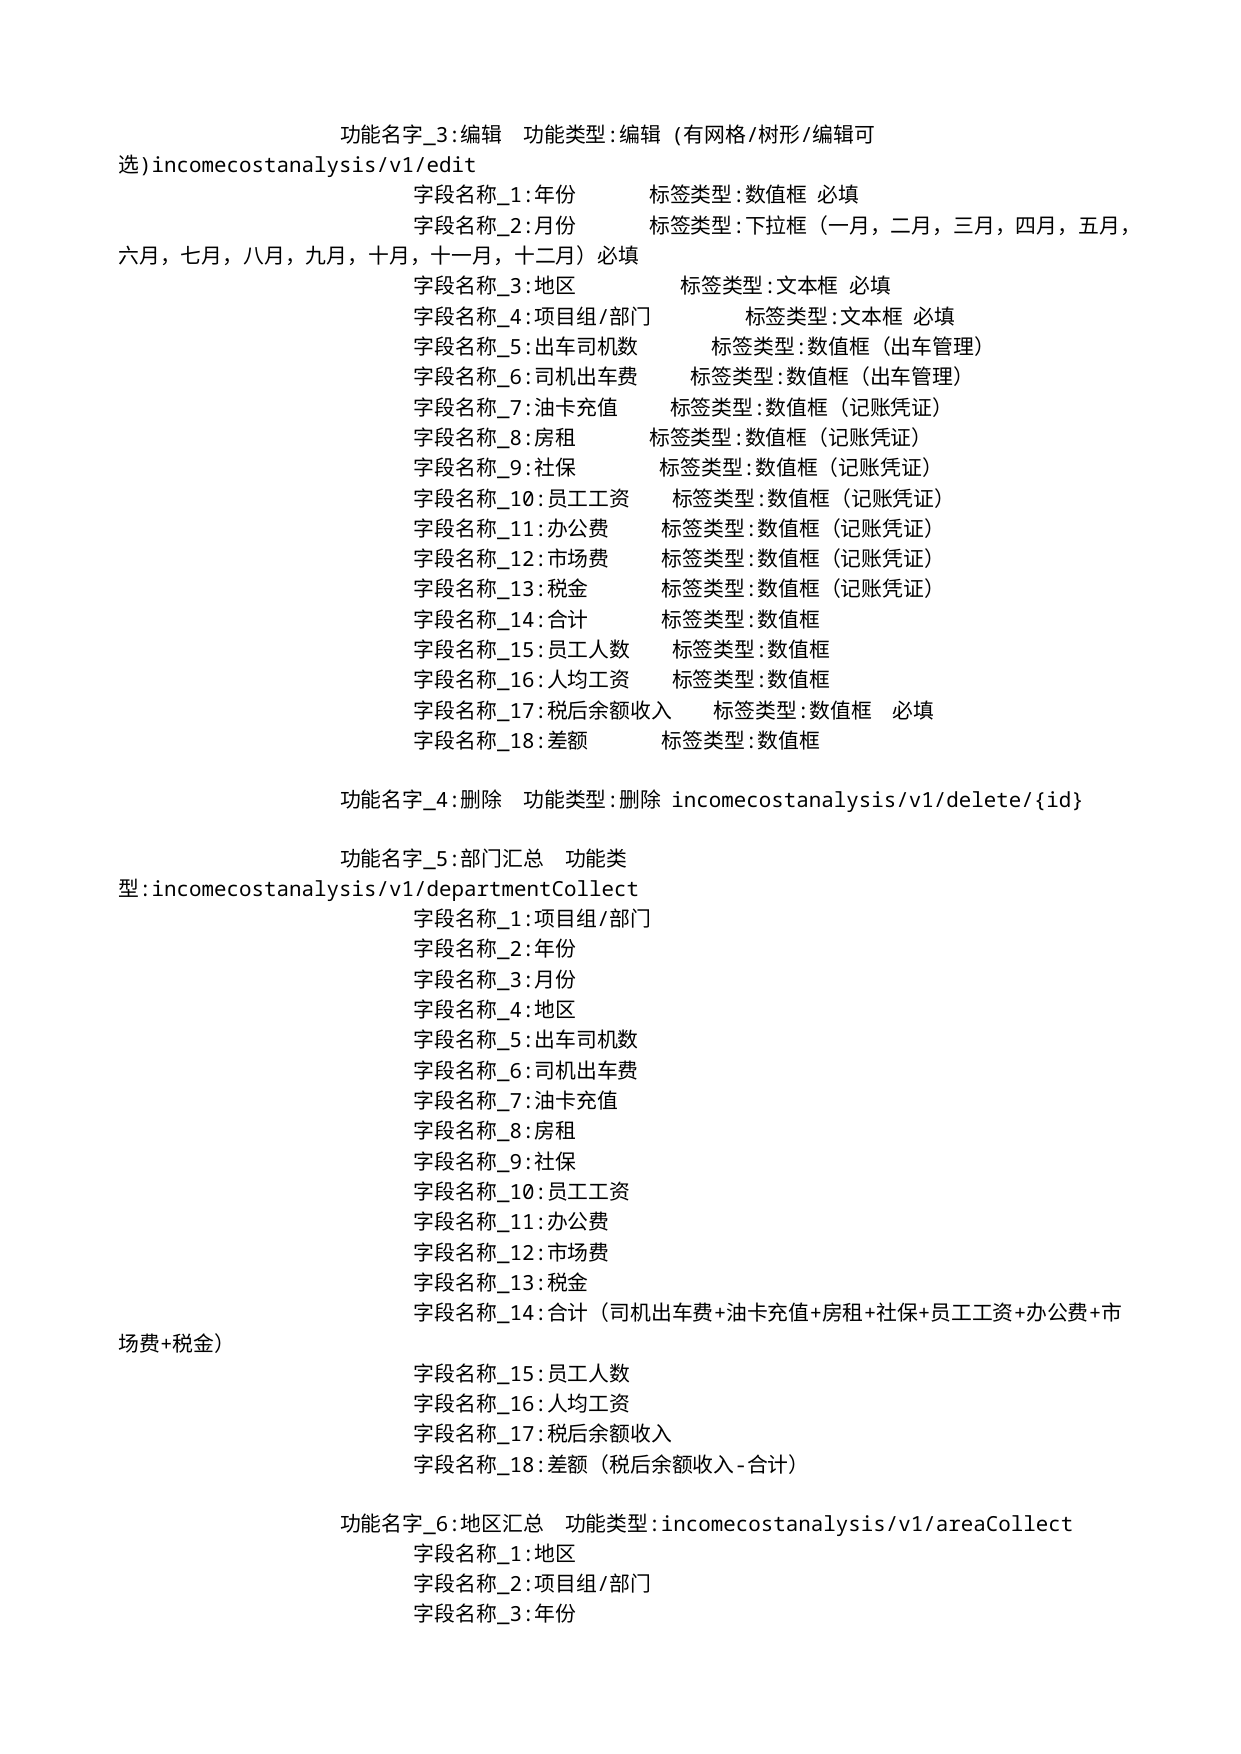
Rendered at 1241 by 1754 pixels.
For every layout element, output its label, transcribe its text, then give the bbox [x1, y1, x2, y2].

text 字段名称_14:合计 标签类型:数值框 [118, 603, 1122, 633]
text 字段名称_7:油卡充值 标签类型:数值框（记账凭证） [118, 391, 1122, 421]
text 字段名称_6:司机出车费 [118, 1054, 1122, 1084]
text 字段名称_1:项目组/部门 [118, 902, 1122, 933]
text 功能名字_4:删除 功能类型:删除 incomecostanalysis/v1/delete/{id} [118, 783, 1122, 813]
text 字段名称_4:项目组/部门 标签类型:文本框 必填 [118, 300, 1122, 330]
text 字段名称_5:出车司机数 标签类型:数值框（出车管理） [118, 330, 1122, 361]
text 字段名称_2:项目组/部门 [118, 1567, 1122, 1598]
text 字段名称_3:地区 标签类型:文本框 必填 [118, 269, 1122, 300]
text 字段名称_2:年份 [118, 933, 1122, 963]
text 字段名称_18:差额 标签类型:数值框 [118, 724, 1122, 754]
text 字段名称_18:差额（税后余额收入-合计） [118, 1448, 1122, 1478]
text 字段名称_11:办公费 [118, 1206, 1122, 1236]
text 字段名称_9:社保 [118, 1145, 1122, 1175]
text 字段名称_8:房租 标签类型:数值框（记账凭证） [118, 421, 1122, 451]
text 字段名称_5:出车司机数 [118, 1024, 1122, 1054]
text 字段名称_15:员工人数 标签类型:数值框 [118, 633, 1122, 664]
text 字段名称_11:办公费 标签类型:数值框（记账凭证） [118, 512, 1122, 542]
text 字段名称_3:月份 [118, 963, 1122, 993]
text 字段名称_12:市场费 [118, 1236, 1122, 1266]
text 字段名称_13:税金 [118, 1266, 1122, 1296]
text 字段名称_7:油卡充值 [118, 1084, 1122, 1114]
text 字段名称_13:税金 标签类型:数值框（记账凭证） [118, 573, 1122, 603]
text 字段名称_3:年份 [118, 1598, 1122, 1628]
text 字段名称_6:司机出车费 标签类型:数值框（出车管理） [118, 361, 1122, 391]
text 字段名称_10:员工工资 [118, 1175, 1122, 1206]
text 功能名字_6:地区汇总 功能类型:incomecostanalysis/v1/areaCollect [118, 1507, 1122, 1537]
text 功能名字_5:部门汇总 功能类型:incomecostanalysis/v1/departmentCollect [118, 842, 1122, 902]
text 字段名称_16:人均工资 [118, 1387, 1122, 1418]
text 字段名称_16:人均工资 标签类型:数值框 [118, 664, 1122, 694]
text 功能名字_3:编辑 功能类型:编辑 (有网格/树形/编辑可选)incomecostanalysis/v1/edit [118, 118, 1122, 179]
text 字段名称_4:地区 [118, 993, 1122, 1024]
text 字段名称_15:员工人数 [118, 1357, 1122, 1387]
text 字段名称_10:员工工资 标签类型:数值框（记账凭证） [118, 482, 1122, 512]
text 字段名称_2:月份 标签类型:下拉框（一月，二月，三月，四月，五月，六月，七月，八月，九月，十月，十一月，十二月）必填 [118, 209, 1122, 269]
text 字段名称_9:社保 标签类型:数值框（记账凭证） [118, 451, 1122, 482]
text 字段名称_12:市场费 标签类型:数值框（记账凭证） [118, 542, 1122, 573]
text 字段名称_17:税后余额收入 标签类型:数值框 必填 [118, 694, 1122, 724]
text 字段名称_14:合计（司机出车费+油卡充值+房租+社保+员工工资+办公费+市场费+税金） [118, 1296, 1122, 1357]
text 字段名称_8:房租 [118, 1114, 1122, 1145]
text 字段名称_17:税后余额收入 [118, 1418, 1122, 1448]
text 字段名称_1:地区 [118, 1537, 1122, 1567]
text 字段名称_1:年份 标签类型:数值框 必填 [118, 179, 1122, 209]
